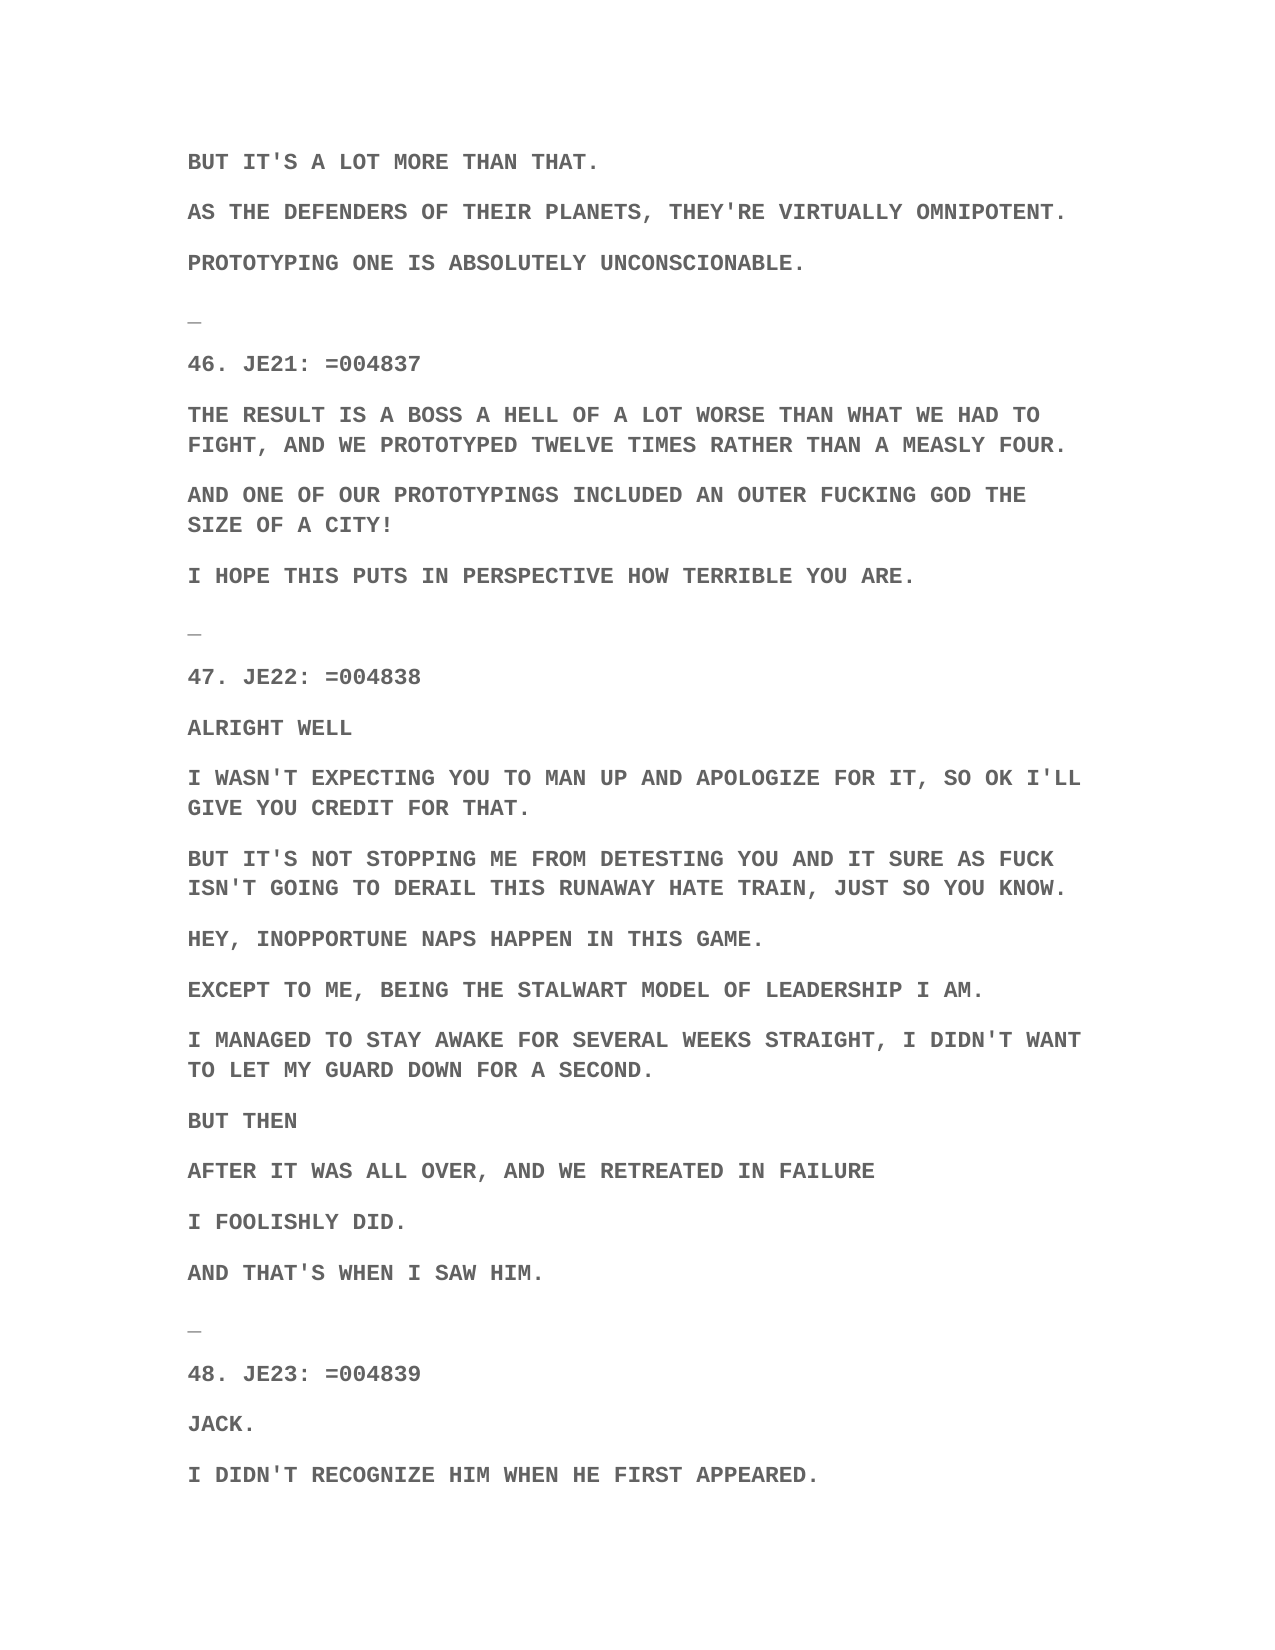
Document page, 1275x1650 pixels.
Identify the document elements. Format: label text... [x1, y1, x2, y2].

text THE RESULT IS A BOSS A HELL OF A LOT WORSE THAN WHAT WE HAD TO FIGHT, AND WE PROTOTYPED TWELVE TIMES RATHER THAN A MEASLY FOUR. [187, 403, 1087, 459]
text AS THE DEFENDERS OF THEIR PLANETS, THEY'RE VIRTUALLY OMNIPOTENT. [187, 201, 1087, 227]
text I FOOLISHLY DID. [187, 1210, 1087, 1236]
text AFTER IT WAS ALL OVER, AND WE RETREATED IN FAILURE [187, 1159, 1087, 1186]
text BUT IT'S A LOT MORE THAN THAT. [187, 150, 1087, 176]
text _ [187, 614, 1087, 641]
text I HOPE THIS PUTS IN PERSPECTIVE HOW TERRIBLE YOU ARE. [187, 564, 1087, 590]
text BUT THEN [187, 1109, 1087, 1135]
text 47. JE22: =004838 [187, 665, 1087, 691]
text I WASN'T EXPECTING YOU TO MAN UP AND APOLOGIZE FOR IT, SO OK I'LL GIVE YOU CREDIT FOR THAT. [187, 766, 1087, 822]
text AND THAT'S WHEN I SAW HIM. [187, 1261, 1087, 1287]
text I DIDN'T RECOGNIZE HIM WHEN HE FIRST APPEARED. [187, 1463, 1087, 1489]
text 46. JE21: =004837 [187, 352, 1087, 378]
text BUT IT'S NOT STOPPING ME FROM DETESTING YOU AND IT SURE AS FUCK ISN'T GOING TO DERAIL THIS RUNAWAY HATE TRAIN, JUST SO YOU KNOW. [187, 847, 1087, 903]
text _ [187, 1311, 1087, 1337]
text AND ONE OF OUR PROTOTYPINGS INCLUDED AN OUTER FUCKING GOD THE SIZE OF A CITY! [187, 483, 1087, 539]
text EXCEPT TO ME, BEING THE STALWART MODEL OF LEADERSHIP I AM. [187, 978, 1087, 1004]
text PROTOTYPING ONE IS ABSOLUTELY UNCONSCIONABLE. [187, 251, 1087, 277]
text 48. JE23: =004839 [187, 1362, 1087, 1388]
text ALRIGHT WELL [187, 716, 1087, 742]
text I MANAGED TO STAY AWAKE FOR SEVERAL WEEKS STRAIGHT, I DIDN'T WANT TO LET MY GUARD DOWN FOR A SECOND. [187, 1028, 1087, 1084]
text JACK. [187, 1413, 1087, 1439]
text _ [187, 302, 1087, 328]
text HEY, INOPPORTUNE NAPS HAPPEN IN THIS GAME. [187, 927, 1087, 953]
